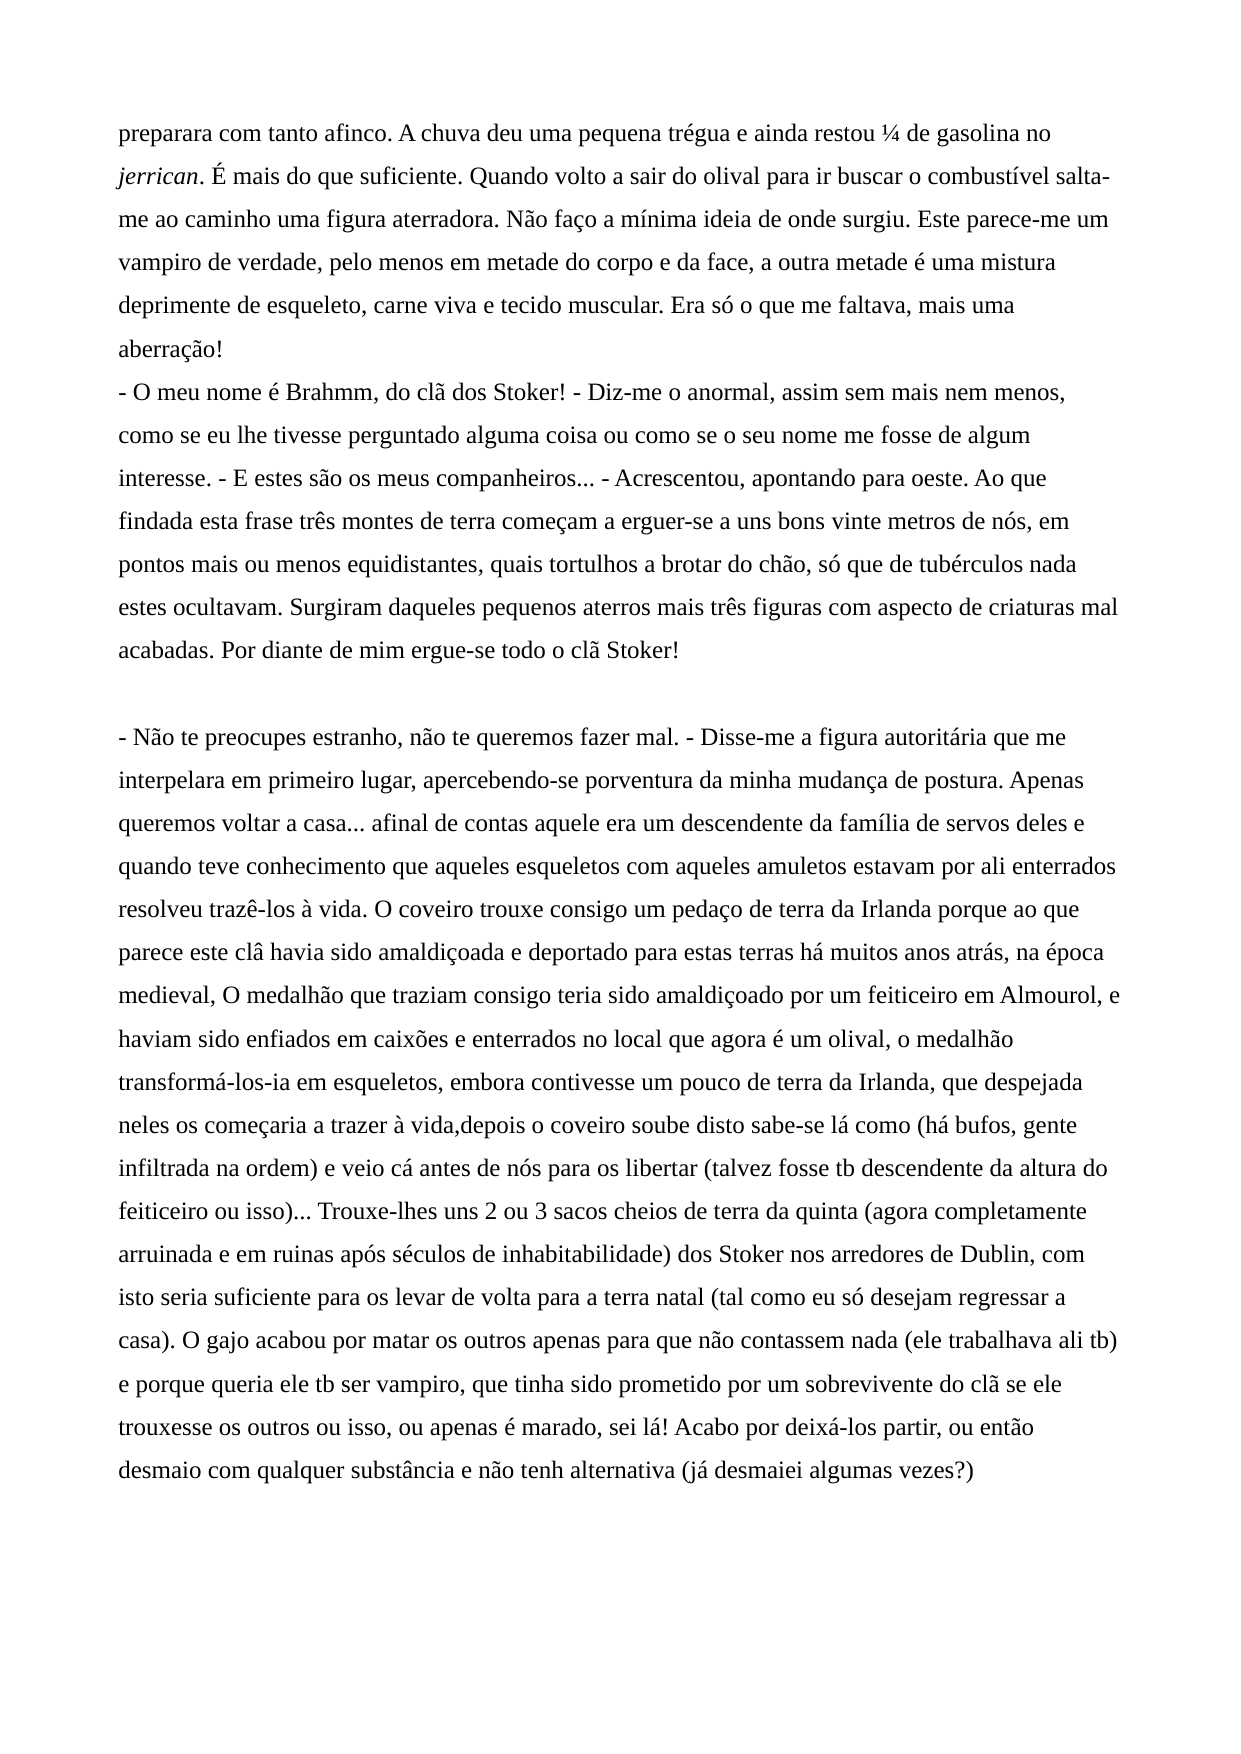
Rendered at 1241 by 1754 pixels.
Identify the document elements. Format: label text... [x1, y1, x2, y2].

text - Não te preocupes estranho, não te queremos fazer mal. - Disse-me a figura autoritária que me interpelara em primeiro lugar, apercebendo-se porventura da minha mudança de postura. Apenas queremos voltar a casa... afinal de contas aquele era um descendente da família de servos deles e quando teve conhecimento que aqueles esqueletos com aqueles amuletos estavam por ali enterrados resolveu trazê-los à vida. O coveiro trouxe consigo um pedaço de terra da Irlanda porque ao que parece este clâ havia sido amaldiçoada e deportado para estas terras há muitos anos atrás, na época medieval, O medalhão que traziam consigo teria sido amaldiçoado por um feiticeiro em Almourol, e haviam sido enfiados em caixões e enterrados no local que agora é um olival, o medalhão transformá-los-ia em esqueletos, embora contivesse um pouco de terra da Irlanda, que despejada neles os começaria a trazer à vida,depois o coveiro soube disto sabe-se lá como (há bufos, gente infiltrada na ordem) e veio cá antes de nós para os libertar (talvez fosse tb descendente da altura do feiticeiro ou isso)... Trouxe-lhes uns 2 ou 3 sacos cheios de terra da quinta (agora completamente arruinada e em ruinas após séculos de inhabitabilidade) dos Stoker nos arredores de Dublin, com isto seria suficiente para os levar de volta para a terra natal (tal como eu só desejam regressar a casa). O gajo acabou por matar os outros apenas para que não contassem nada (ele trabalhava ali tb) e porque queria ele tb ser vampiro, que tinha sido prometido por um sobrevivente do clã se ele trouxesse os outros ou isso, ou apenas é marado, sei lá! Acabo por deixá-los partir, ou então desmaio com qualquer substância e não tenh alternativa (já desmaiei algumas vezes?) [118, 722, 1122, 1484]
text preparara com tanto afinco. A chuva deu uma pequena trégua e ainda restou ¼ de gasolina no jerrican. É mais do que suficiente. Quando volto a sair do olival para ir buscar o combustível salta-me ao caminho uma figura aterradora. Não faço a mínima ideia de onde surgiu. Este parece-me um vampiro de verdade, pelo menos em metade do corpo e da face, a outra metade é uma mistura deprimente de esqueleto, carne viva e tecido muscular. Era só o que me faltava, mais uma aberração! [118, 118, 1122, 362]
text - O meu nome é Brahmm, do clã dos Stoker! - Diz-me o anormal, assim sem mais nem menos, como se eu lhe tivesse perguntado alguma coisa ou como se o seu nome me fosse de algum interesse. - E estes são os meus companheiros... - Acrescentou, apontando para oeste. Ao que findada esta frase três montes de terra começam a erguer-se a uns bons vinte metros de nós, em pontos mais ou menos equidistantes, quais tortulhos a brotar do chão, só que de tubérculos nada estes ocultavam. Surgiram daqueles pequenos aterros mais três figuras com aspecto de criaturas mal acabadas. Por diante de mim ergue-se todo o clã Stoker! [118, 377, 1122, 664]
